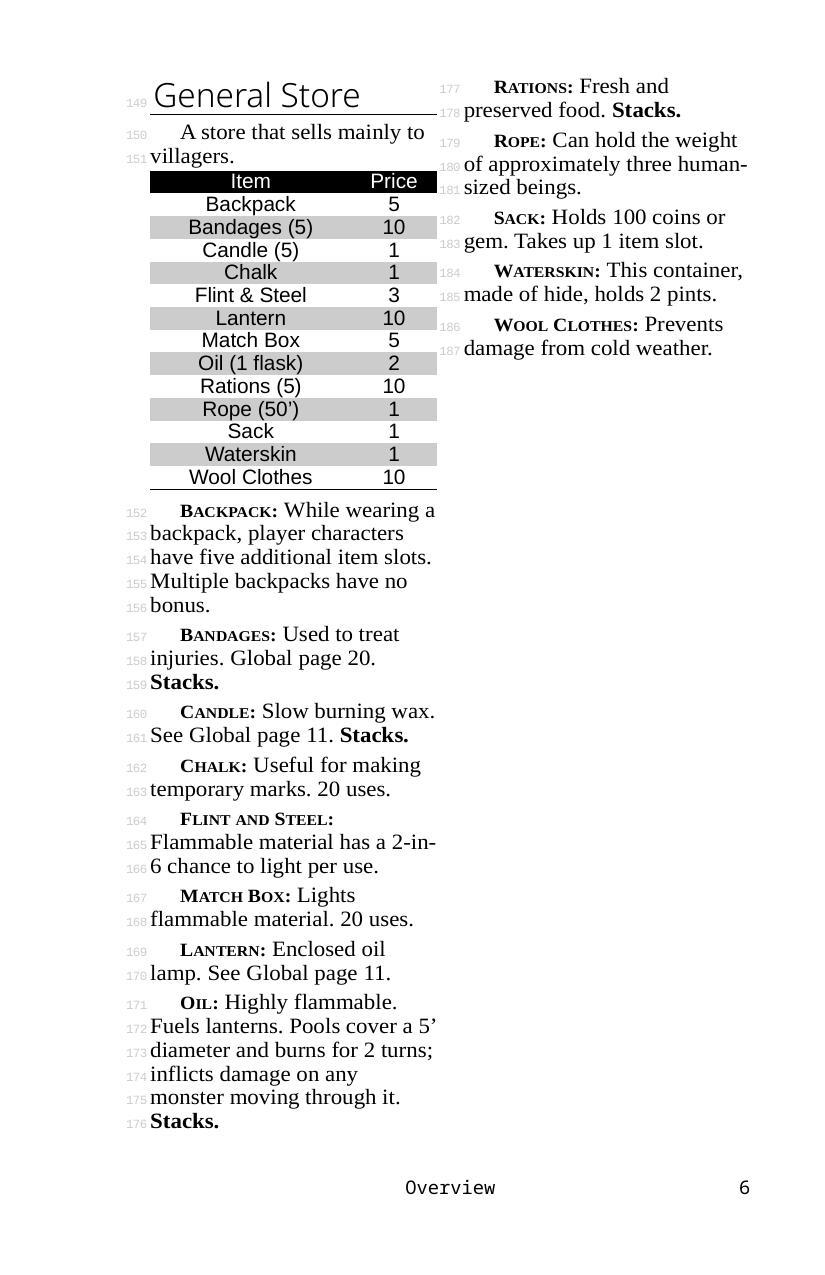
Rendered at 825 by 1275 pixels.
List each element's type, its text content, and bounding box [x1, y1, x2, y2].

table_cell 3 [351, 284, 437, 307]
table_cell Sack [150, 421, 351, 443]
text Chalk: Useful for making temporary marks. 20 uses. [150, 753, 437, 801]
text Oil: Highly flammable. Fuels lanterns. Pools cover a 5’ diameter and burns for 2 turns; inflicts damage on any monster moving through it. Stacks. [150, 991, 437, 1133]
table_cell 10 [351, 307, 437, 330]
text A store that sells mainly to villagers. [150, 120, 437, 168]
table_cell 10 [351, 466, 437, 489]
table_cell Lantern [150, 307, 351, 330]
table_cell 1 [351, 398, 437, 421]
table_cell 10 [351, 216, 437, 239]
text Waterskin: This container, made of hide, holds 2 pints. [463, 259, 750, 306]
text Sack: Holds 100 coins or gem. Takes up 1 item slot. [463, 206, 750, 253]
table_cell 10 [351, 375, 437, 398]
table_cell Candle (5) [150, 239, 351, 262]
table_cell 1 [351, 443, 437, 466]
subtitle General Store [150, 75, 437, 114]
table_cell 1 [351, 421, 437, 443]
text Rations: Fresh and preserved food. Stacks. [463, 75, 750, 122]
text Candle: Slow burning wax. See Global page 10. Stacks. [150, 700, 437, 747]
text Bandages: Used to treat injuries. Global page 19. Stacks. [150, 623, 437, 694]
table_cell Match Box [150, 330, 351, 352]
table_cell 2 [351, 352, 437, 375]
table_cell 1 [351, 239, 437, 262]
text Rope: Can hold the weight of approximately three human-sized beings. [463, 128, 750, 199]
text Match Box: Lights flammable material. 20 uses. [150, 884, 437, 931]
table_cell Oil (1 flask) [150, 352, 351, 375]
table_cell 5 [351, 194, 437, 216]
table_cell Chalk [150, 262, 351, 284]
table_header Item [150, 171, 351, 193]
text Backpack: While wearing a backpack, player characters have five additional item slots. Multiple backpacks have no bonus. [150, 498, 437, 617]
table_cell Backpack [150, 194, 351, 216]
table_header Price [351, 171, 437, 193]
table_cell Bandages (5) [150, 216, 351, 239]
text Lantern: Enclosed oil lamp. See Global page 10. [150, 937, 437, 985]
table_cell Wool Clothes [150, 466, 351, 489]
table_cell Waterskin [150, 443, 351, 466]
table_cell Rations (5) [150, 375, 351, 398]
text Wool Clothes: Prevents damage from cold weather. [463, 312, 750, 360]
table_cell 1 [351, 262, 437, 284]
table_cell Rope (50’) [150, 398, 351, 421]
text Flint and Steel: Flammable material has a 2-in-6 chance to light per use. [150, 807, 437, 878]
table_cell 5 [351, 330, 437, 352]
table_cell Flint & Steel [150, 284, 351, 307]
